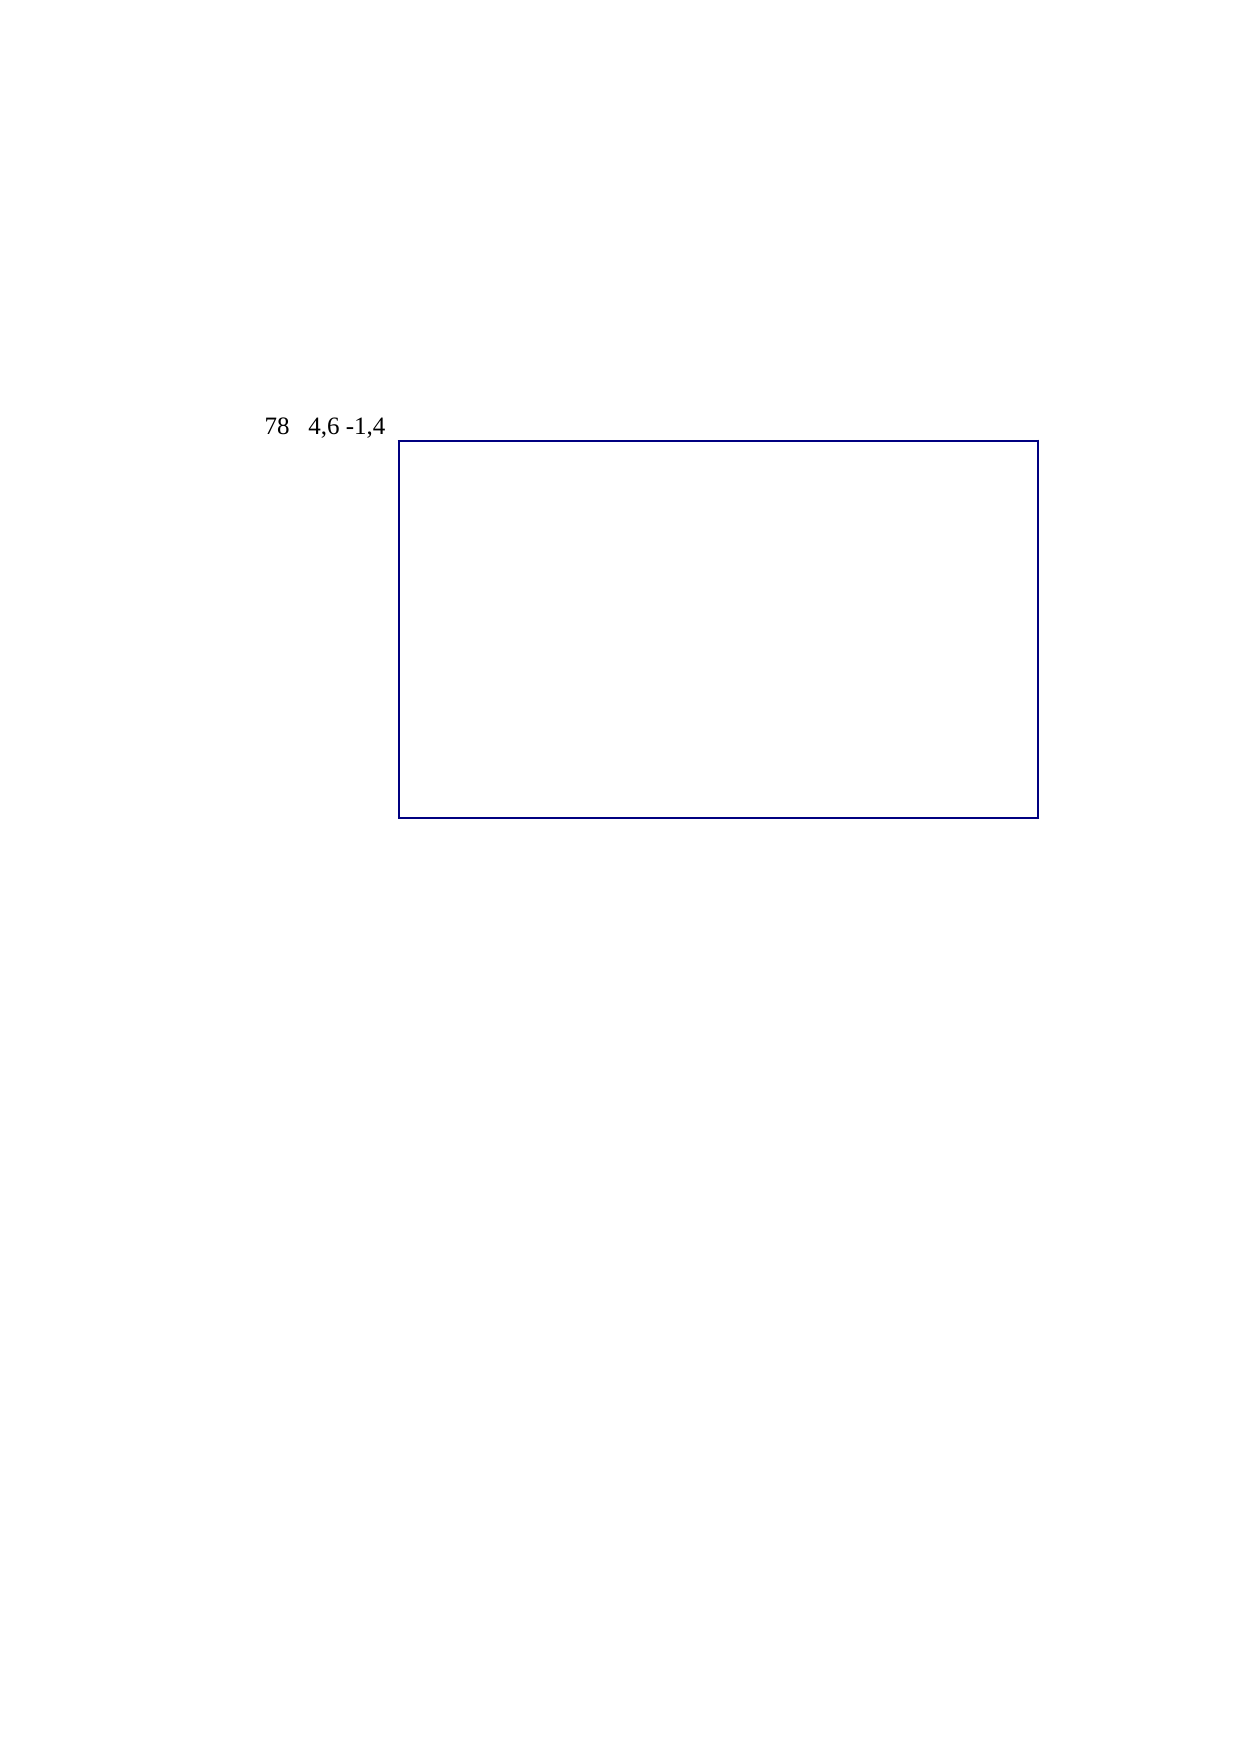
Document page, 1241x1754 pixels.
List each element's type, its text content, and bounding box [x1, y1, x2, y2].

text 78 4,6 -1,4 [118, 59, 1181, 1579]
